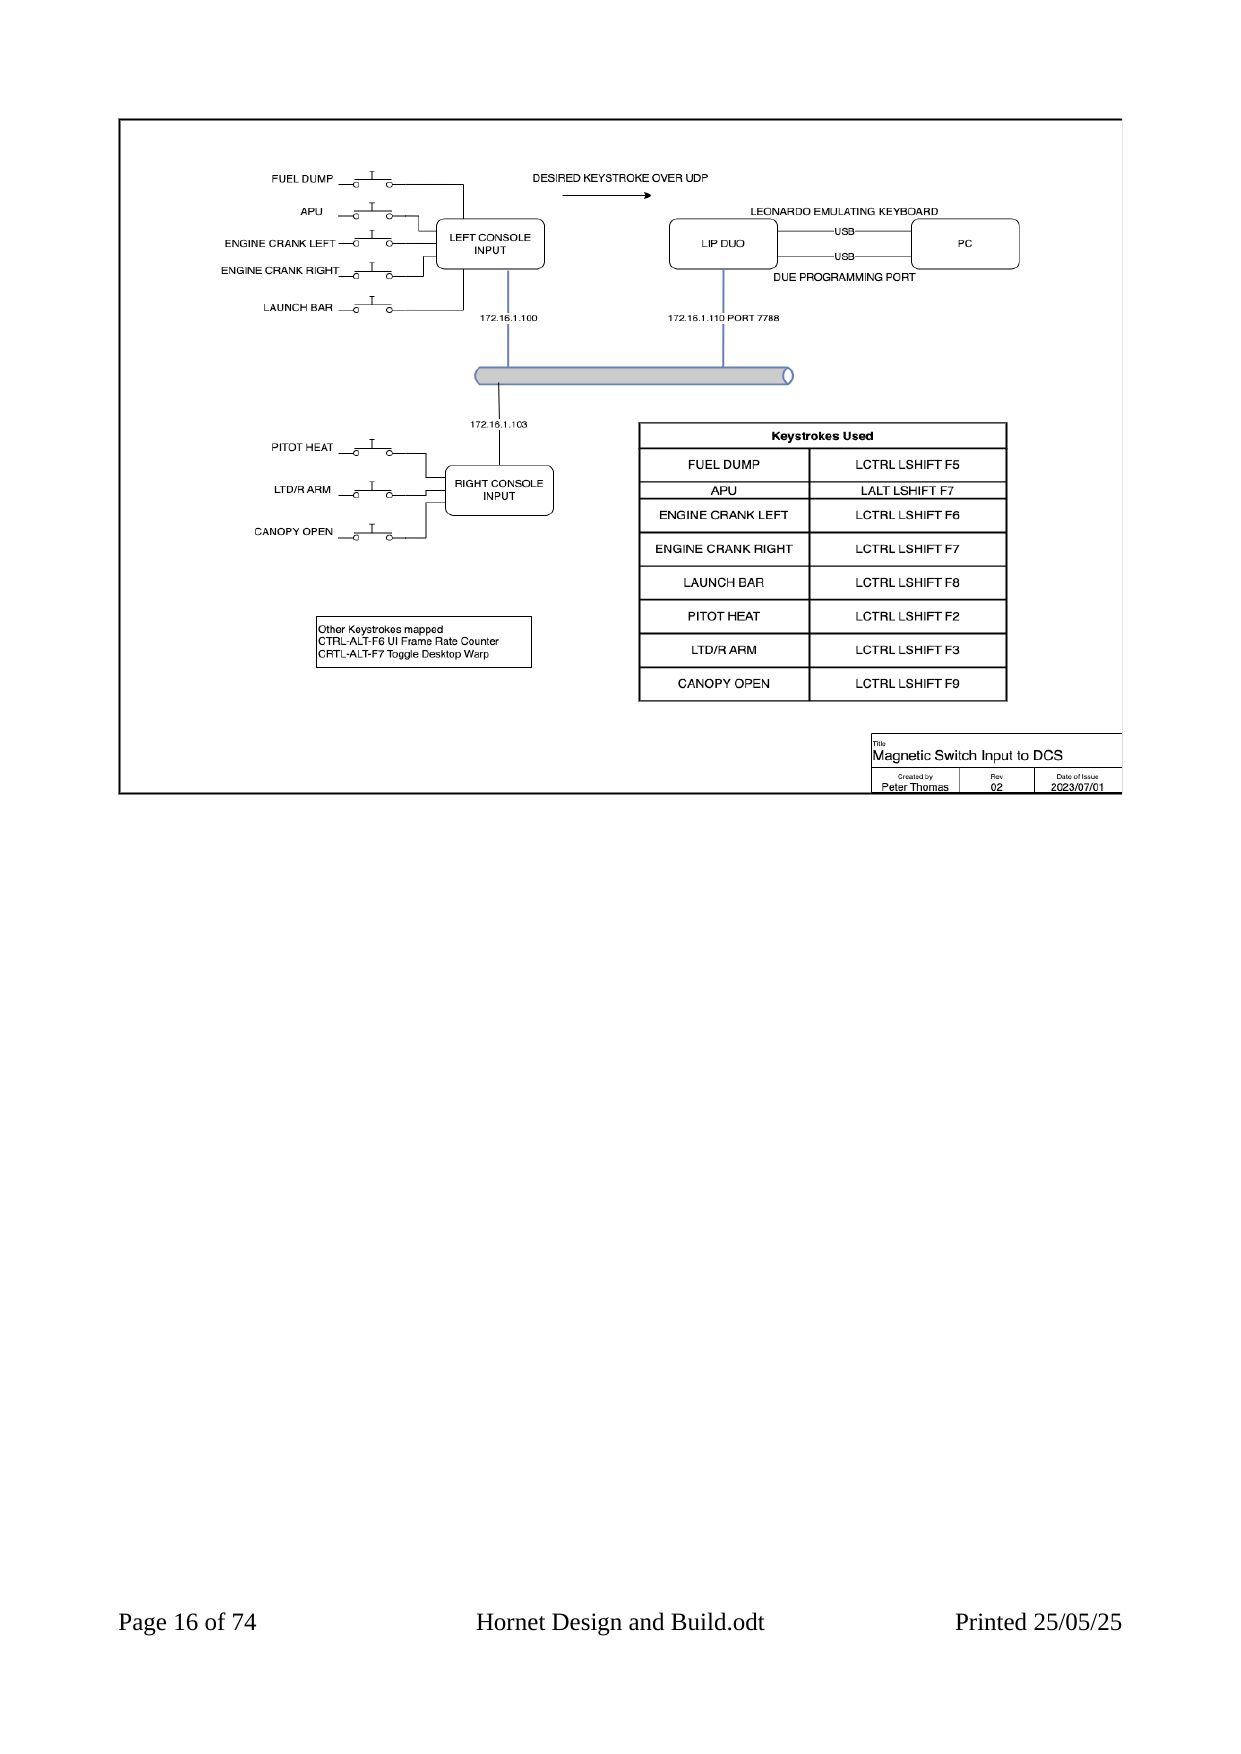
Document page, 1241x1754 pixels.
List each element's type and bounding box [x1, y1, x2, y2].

picture [118, 118, 1123, 847]
